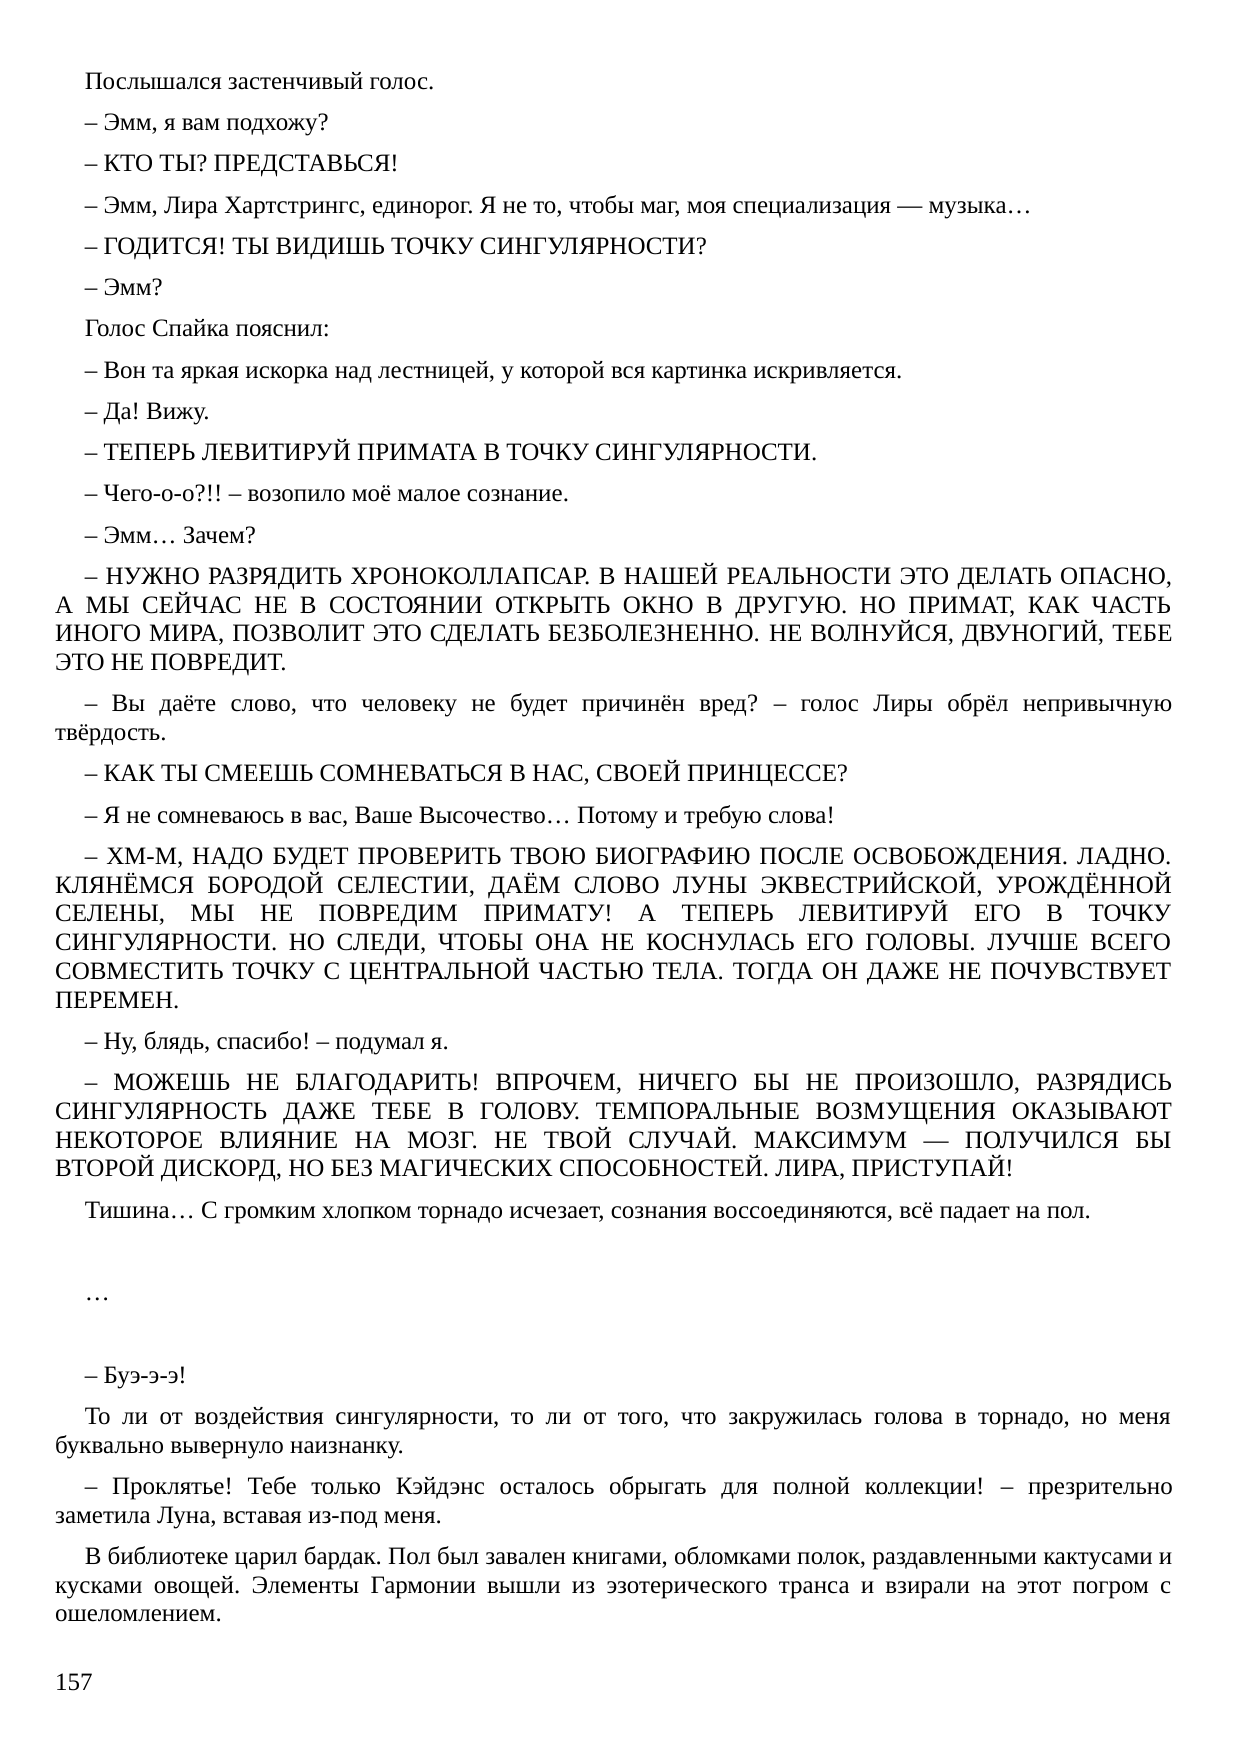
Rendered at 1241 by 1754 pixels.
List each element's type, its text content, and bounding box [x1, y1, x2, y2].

text Голос Спайка пояснил: [55, 313, 1173, 342]
text Послышался застенчивый голос. [55, 66, 1173, 95]
text – Буэ-э-э! [55, 1360, 1173, 1388]
text – НУЖНО РАЗРЯДИТЬ ХРОНОКОЛЛАПСАР. В НАШЕЙ РЕАЛЬНОСТИ ЭТО ДЕЛАТЬ ОПАСНО, А МЫ СЕЙЧАС НЕ В СОСТОЯНИИ ОТКРЫТЬ ОКНО В ДРУГУЮ. НО ПРИМАТ, КАК ЧАСТЬ ИНОГО МИРА, ПОЗВОЛИТ ЭТО СДЕЛАТЬ БЕЗБОЛЕЗНЕННО. НЕ ВОЛНУЙСЯ, ДВУНОГИЙ, ТЕБЕ ЭТО НЕ ПОВРЕДИТ. [55, 561, 1173, 676]
text – Проклятье! Тебе только Кэйдэнс осталось обрыгать для полной коллекции! – презрительно заметила Луна, вставая из-под меня. [55, 1471, 1173, 1528]
text – ХМ-М, НАДО БУДЕТ ПРОВЕРИТЬ ТВОЮ БИОГРАФИЮ ПОСЛЕ ОСВОБОЖДЕНИЯ. ЛАДНО. КЛЯНЁМСЯ БОРОДОЙ СЕЛЕСТИИ, ДАЁМ СЛОВО ЛУНЫ ЭКВЕСТРИЙСКОЙ, УРОЖДЁННОЙ СЕЛЕНЫ, МЫ НЕ ПОВРЕДИМ ПРИМАТУ! А ТЕПЕРЬ ЛЕВИТИРУЙ ЕГО В ТОЧКУ СИНГУЛЯРНОСТИ. НО СЛЕДИ, ЧТОБЫ ОНА НЕ КОСНУЛАСЬ ЕГО ГОЛОВЫ. ЛУЧШЕ ВСЕГО СОВМЕСТИТЬ ТОЧКУ С ЦЕНТРАЛЬНОЙ ЧАСТЬЮ ТЕЛА. ТОГДА ОН ДАЖЕ НЕ ПОЧУВСТВУЕТ ПЕРЕМЕН. [55, 841, 1173, 1013]
text То ли от воздействия сингулярности, то ли от того, что закружилась голова в торнадо, но меня буквально вывернуло наизнанку. [55, 1401, 1173, 1458]
text – Эмм, Лира Хартстрингс, единорог. Я не то, чтобы маг, моя специализация — музыка… [55, 190, 1173, 218]
text – Эмм… Зачем? [55, 520, 1173, 548]
text – Чего-о-о?!! – возопило моё малое сознание. [55, 478, 1173, 507]
text – Да! Вижу. [55, 396, 1173, 425]
text – ГОДИТСЯ! ТЫ ВИДИШЬ ТОЧКУ СИНГУЛЯРНОСТИ? [55, 231, 1173, 260]
text Тишина… С громким хлопком торнадо исчезает, сознания воссоединяются, всё падает на пол. [55, 1195, 1173, 1223]
text – Эмм, я вам подхожу? [55, 107, 1173, 136]
text – Вы даёте слово, что человеку не будет причинён вред? – голос Лиры обрёл непривычную твёрдость. [55, 688, 1173, 746]
text В библиотеке царил бардак. Пол был завален книгами, обломками полок, раздавленными кактусами и кусками овощей. Элементы Гармонии вышли из эзотерического транса и взирали на этот погром с ошеломлением. [55, 1541, 1173, 1627]
text – Вон та яркая искорка над лестницей, у которой вся картинка искривляется. [55, 355, 1173, 383]
text – Эмм? [55, 272, 1173, 301]
text – КАК ТЫ СМЕЕШЬ СОМНЕВАТЬСЯ В НАС, СВОЕЙ ПРИНЦЕССЕ? [55, 758, 1173, 787]
text – МОЖЕШЬ НЕ БЛАГОДАРИТЬ! ВПРОЧЕМ, НИЧЕГО БЫ НЕ ПРОИЗОШЛО, РАЗРЯДИСЬ СИНГУЛЯРНОСТЬ ДАЖЕ ТЕБЕ В ГОЛОВУ. ТЕМПОРАЛЬНЫЕ ВОЗМУЩЕНИЯ ОКАЗЫВАЮТ НЕКОТОРОЕ ВЛИЯНИЕ НА МОЗГ. НЕ ТВОЙ СЛУЧАЙ. МАКСИМУМ — ПОЛУЧИЛСЯ БЫ ВТОРОЙ ДИСКОРД, НО БЕЗ МАГИЧЕСКИХ СПОСОБНОСТЕЙ. ЛИРА, ПРИСТУПАЙ! [55, 1067, 1173, 1182]
text – Я не сомневаюсь в вас, Ваше Высочество… Потому и требую слова! [55, 800, 1173, 828]
text … [55, 1277, 1173, 1306]
text – КТО ТЫ? ПРЕДСТАВЬСЯ! [55, 148, 1173, 177]
text – ТЕПЕРЬ ЛЕВИТИРУЙ ПРИМАТА В ТОЧКУ СИНГУЛЯРНОСТИ. [55, 437, 1173, 466]
text – Ну, блядь, спасибо! – подумал я. [55, 1026, 1173, 1055]
